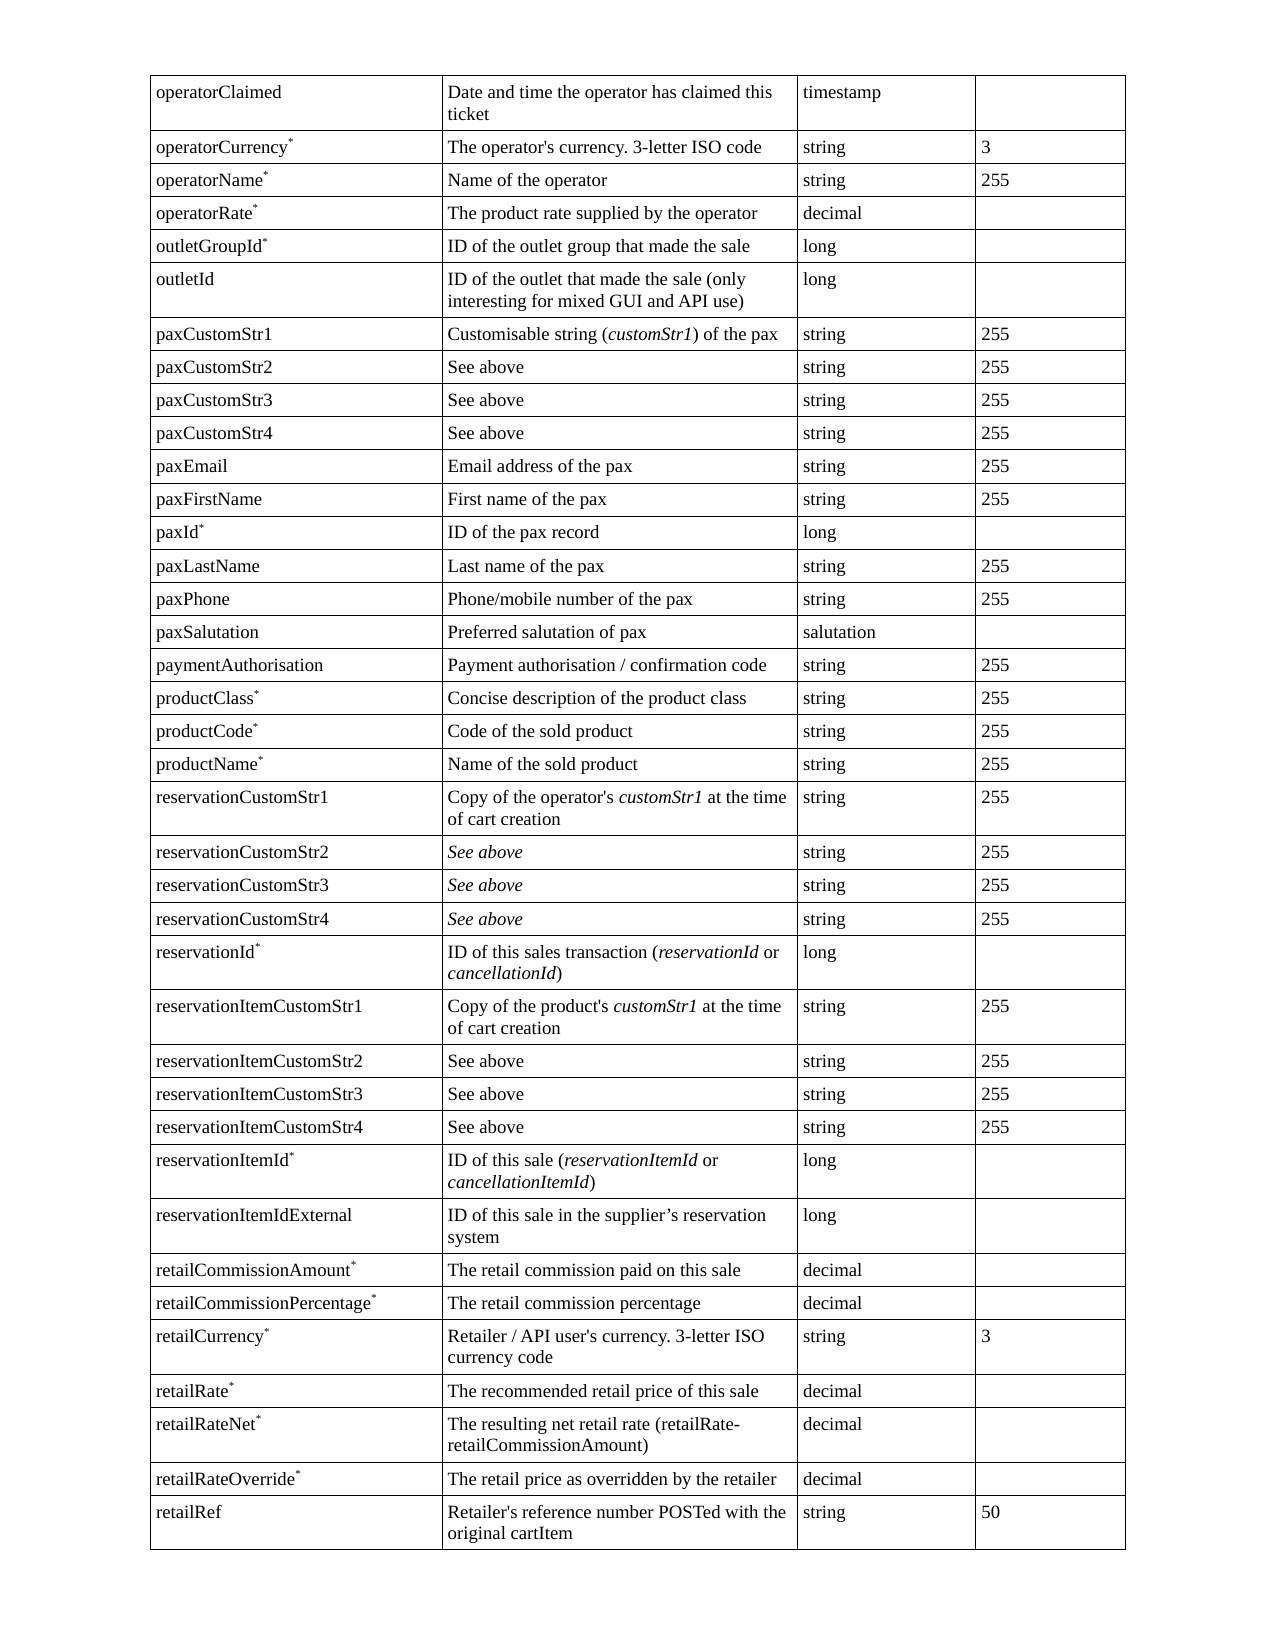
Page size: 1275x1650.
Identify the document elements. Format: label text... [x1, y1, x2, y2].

table_cell reservationCustomStr3 [151, 870, 442, 902]
table_cell string [798, 550, 975, 582]
table_cell 255 [976, 550, 1125, 582]
table_cell See above [443, 417, 797, 449]
table_cell Code of the sold product [443, 715, 797, 747]
table_cell 255 [976, 990, 1125, 1044]
table_cell long [798, 936, 975, 989]
table_cell paxLastName [151, 550, 442, 582]
table_cell 255 [976, 318, 1125, 350]
table_cell 255 [976, 836, 1125, 868]
table_cell 255 [976, 903, 1125, 935]
table_cell See above [443, 1111, 797, 1143]
table_cell operatorRate* [151, 197, 442, 229]
table_cell See above [443, 384, 797, 416]
table_cell paxCustomStr4 [151, 417, 442, 449]
table_cell Name of the operator [443, 164, 797, 196]
table_cell Customisable string (customStr1) of the pax [443, 318, 797, 350]
table_cell [976, 230, 1125, 262]
table_cell retailRateNet* [151, 1408, 442, 1462]
table_cell ID of this sale (reservationItemId or cancellationItemId) [443, 1145, 797, 1198]
table_cell See above [443, 1078, 797, 1110]
table_cell Concise description of the product class [443, 682, 797, 714]
table_cell decimal [798, 1287, 975, 1319]
table_cell string [798, 836, 975, 868]
table_cell retailRateOverride* [151, 1463, 442, 1495]
table_cell 255 [976, 583, 1125, 615]
table_cell See above [443, 870, 797, 902]
table_cell See above [443, 903, 797, 935]
table_cell Date and time the operator has claimed this ticket [443, 76, 797, 130]
table_cell productCode* [151, 715, 442, 747]
table_cell paxId* [151, 517, 442, 549]
table_cell 255 [976, 484, 1125, 516]
table_cell [976, 936, 1125, 989]
table_cell long [798, 517, 975, 549]
table_cell Last name of the pax [443, 550, 797, 582]
table_cell [976, 1145, 1125, 1198]
table_cell retailCommissionAmount* [151, 1254, 442, 1286]
table_cell See above [443, 836, 797, 868]
table_cell string [798, 131, 975, 163]
table_cell operatorName* [151, 164, 442, 196]
table_cell See above [443, 1045, 797, 1077]
table_cell 255 [976, 1045, 1125, 1077]
table_cell string [798, 484, 975, 516]
table_cell See above [443, 351, 797, 383]
table_cell long [798, 230, 975, 262]
table_cell paxFirstName [151, 484, 442, 516]
table_cell ID of this sale in the supplier’s reservation system [443, 1199, 797, 1253]
table_cell 255 [976, 351, 1125, 383]
table_cell Preferred salutation of pax [443, 616, 797, 648]
table_cell 255 [976, 384, 1125, 416]
table_cell [976, 197, 1125, 229]
table_cell string [798, 990, 975, 1044]
table_cell 255 [976, 682, 1125, 714]
table_cell [976, 1375, 1125, 1407]
table_cell string [798, 870, 975, 902]
table_cell ID of the outlet group that made the sale [443, 230, 797, 262]
table_cell string [798, 682, 975, 714]
table_cell Copy of the product's customStr1 at the time of cart creation [443, 990, 797, 1044]
table_cell [976, 1287, 1125, 1319]
table_cell salutation [798, 616, 975, 648]
table_cell retailCommissionPercentage* [151, 1287, 442, 1319]
table_cell The resulting net retail rate (retailRate-retailCommissionAmount) [443, 1408, 797, 1462]
table_cell The retail commission percentage [443, 1287, 797, 1319]
table_cell string [798, 1320, 975, 1374]
table_cell [976, 517, 1125, 549]
table_cell 255 [976, 715, 1125, 747]
table_cell operatorCurrency* [151, 131, 442, 163]
table_cell string [798, 1078, 975, 1110]
table_cell paxCustomStr1 [151, 318, 442, 350]
table_cell retailRate* [151, 1375, 442, 1407]
table_cell paxCustomStr3 [151, 384, 442, 416]
table_cell paxPhone [151, 583, 442, 615]
table_cell string [798, 649, 975, 681]
table_cell decimal [798, 1254, 975, 1286]
table_cell 3 [976, 131, 1125, 163]
table_cell string [798, 318, 975, 350]
table_cell Email address of the pax [443, 450, 797, 482]
table_cell paxSalutation [151, 616, 442, 648]
table_cell 255 [976, 1078, 1125, 1110]
table_cell The retail commission paid on this sale [443, 1254, 797, 1286]
table_cell The recommended retail price of this sale [443, 1375, 797, 1407]
table_cell productName* [151, 749, 442, 781]
table_cell long [798, 263, 975, 317]
table_cell 255 [976, 649, 1125, 681]
table_cell string [798, 903, 975, 935]
table_cell 255 [976, 870, 1125, 902]
table_cell 255 [976, 782, 1125, 835]
table_cell reservationItemCustomStr4 [151, 1111, 442, 1143]
table_cell outletId [151, 263, 442, 317]
table_cell paymentAuthorisation [151, 649, 442, 681]
table_cell long [798, 1199, 975, 1253]
table_cell decimal [798, 1375, 975, 1407]
table_cell ID of the outlet that made the sale (only interesting for mixed GUI and API use) [443, 263, 797, 317]
table_cell [976, 1408, 1125, 1462]
table_cell reservationItemCustomStr1 [151, 990, 442, 1044]
table_cell reservationItemCustomStr3 [151, 1078, 442, 1110]
table_cell decimal [798, 1408, 975, 1462]
table_cell 255 [976, 450, 1125, 482]
table_cell 255 [976, 1111, 1125, 1143]
table_cell The product rate supplied by the operator [443, 197, 797, 229]
table_cell string [798, 749, 975, 781]
table_cell reservationItemCustomStr2 [151, 1045, 442, 1077]
table_cell reservationId* [151, 936, 442, 989]
table_cell 3 [976, 1320, 1125, 1374]
table_cell 255 [976, 749, 1125, 781]
table_cell reservationCustomStr1 [151, 782, 442, 835]
table_cell string [798, 1045, 975, 1077]
table_cell The operator's currency. 3-letter ISO code [443, 131, 797, 163]
table_cell string [798, 384, 975, 416]
table_cell productClass* [151, 682, 442, 714]
table_cell string [798, 782, 975, 835]
table_cell 50 [976, 1496, 1125, 1549]
table_cell ID of the pax record [443, 517, 797, 549]
table_cell string [798, 164, 975, 196]
table_cell Phone/mobile number of the pax [443, 583, 797, 615]
table_cell operatorClaimed [151, 76, 442, 130]
table_cell [976, 76, 1125, 130]
table_cell Retailer / API user's currency. 3-letter ISO currency code [443, 1320, 797, 1374]
table_cell Payment authorisation / confirmation code [443, 649, 797, 681]
table_cell [976, 1254, 1125, 1286]
table_cell long [798, 1145, 975, 1198]
table_cell 255 [976, 164, 1125, 196]
table_cell reservationCustomStr4 [151, 903, 442, 935]
table_cell paxCustomStr2 [151, 351, 442, 383]
table_cell retailRef [151, 1496, 442, 1549]
table_cell string [798, 351, 975, 383]
table_cell Retailer's reference number POSTed with the original cartItem [443, 1496, 797, 1549]
table_cell The retail price as overridden by the retailer [443, 1463, 797, 1495]
table_cell string [798, 1496, 975, 1549]
table_cell First name of the pax [443, 484, 797, 516]
table_cell timestamp [798, 76, 975, 130]
table_cell ID of this sales transaction (reservationId or cancellationId) [443, 936, 797, 989]
table_cell string [798, 450, 975, 482]
table_cell reservationCustomStr2 [151, 836, 442, 868]
table_cell [976, 616, 1125, 648]
table_cell string [798, 417, 975, 449]
table_cell decimal [798, 1463, 975, 1495]
table_cell Name of the sold product [443, 749, 797, 781]
table_cell Copy of the operator's customStr1 at the time of cart creation [443, 782, 797, 835]
table_cell retailCurrency* [151, 1320, 442, 1374]
table_cell decimal [798, 197, 975, 229]
table_cell string [798, 715, 975, 747]
table_cell reservationItemIdExternal [151, 1199, 442, 1253]
table_cell string [798, 1111, 975, 1143]
table_cell paxEmail [151, 450, 442, 482]
table_cell [976, 263, 1125, 317]
table_cell string [798, 583, 975, 615]
table_cell reservationItemId* [151, 1145, 442, 1198]
table_cell [976, 1199, 1125, 1253]
table_cell [976, 1463, 1125, 1495]
table_cell 255 [976, 417, 1125, 449]
table_cell outletGroupId* [151, 230, 442, 262]
